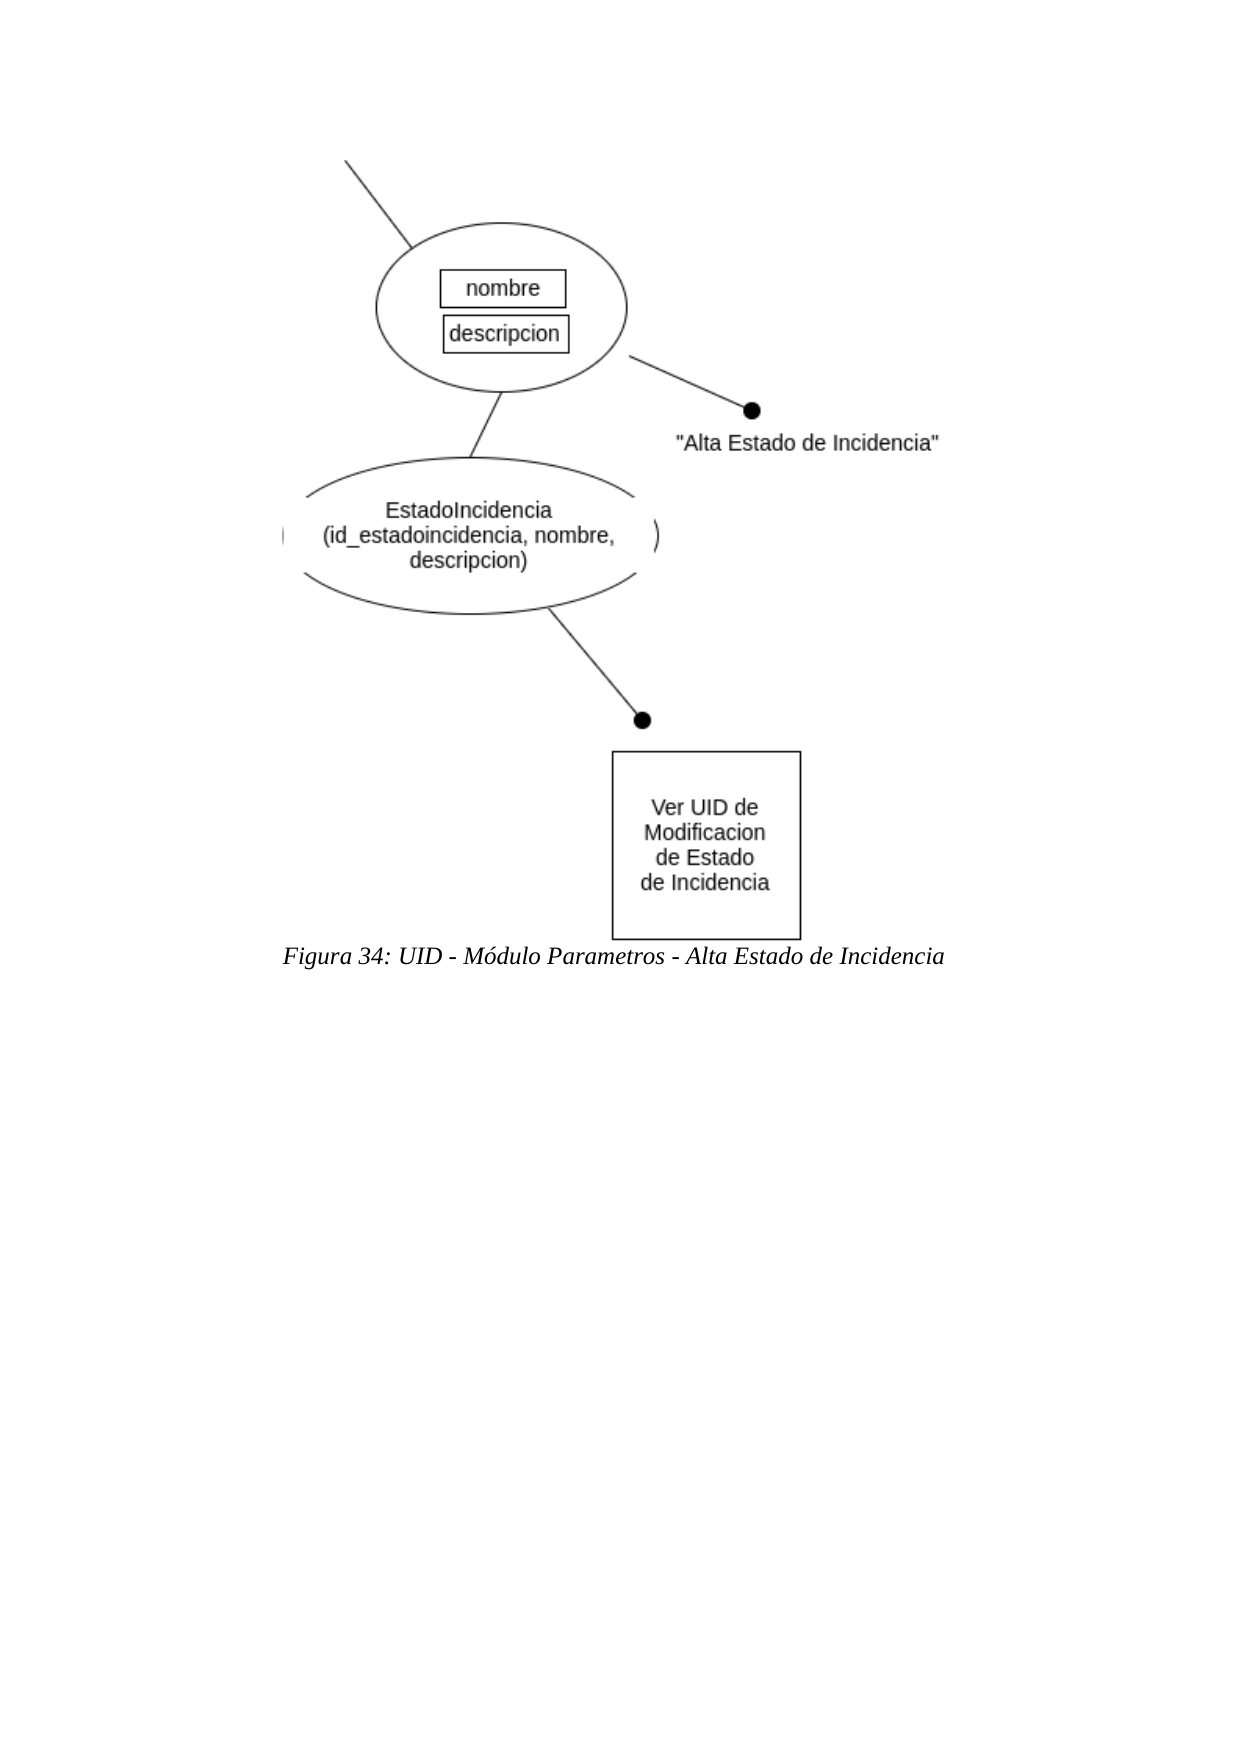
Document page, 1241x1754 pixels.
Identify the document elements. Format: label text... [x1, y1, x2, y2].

picture [282, 160, 958, 942]
text Figura 34: UID - Módulo Parametros - Alta Estado de Incidencia [283, 942, 958, 970]
